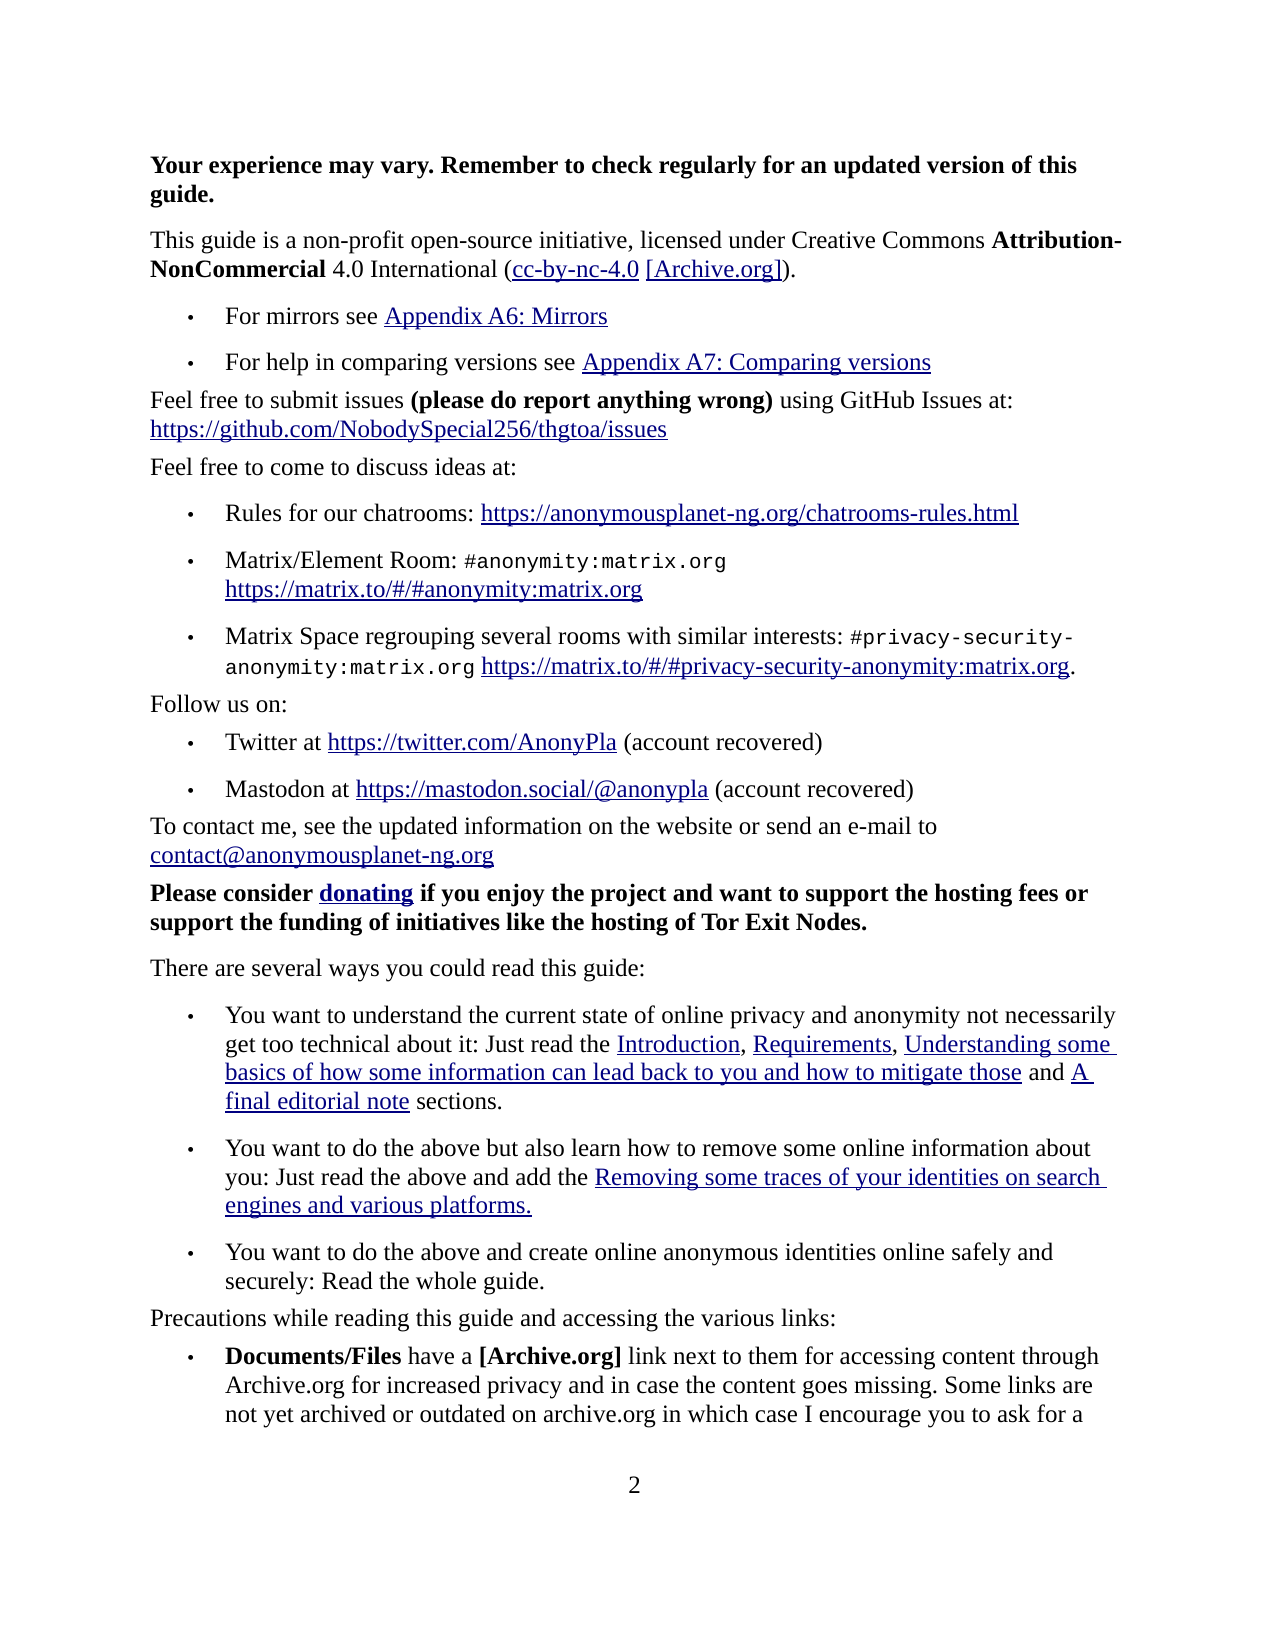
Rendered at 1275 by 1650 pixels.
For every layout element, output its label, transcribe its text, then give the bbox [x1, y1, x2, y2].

text There are several ways you could read this guide: [150, 953, 1125, 982]
text Precautions while reading this guide and accessing the various links: [150, 1303, 1125, 1332]
list Mastodon at https://mastodon.social/@anonypla (account recovered) [187, 774, 1125, 802]
list Matrix/Element Room: #anonymity:matrix.org https://matrix.to/#/#anonymity:matrix.org [187, 545, 1125, 603]
list You want to do the above but also learn how to remove some online information about you: Just read the above and add the Removing some traces of your identities on search engines and various platforms. [187, 1133, 1125, 1219]
text Feel free to come to discuss ideas at: [150, 452, 1125, 480]
list You want to understand the current state of online privacy and anonymity not necessarily get too technical about it: Just read the Introduction, Requirements, Understanding some basics of how some information can lead back to you and how to mitigate those and A final editorial note sections. [187, 1000, 1125, 1115]
text Your experience may vary. Remember to check regularly for an updated version of this guide. [150, 150, 1125, 207]
list Matrix Space regrouping several rooms with similar interests: #privacy-security-anonymity:matrix.org https://matrix.to/#/#privacy-security-anonymity:matrix.org. [187, 621, 1125, 680]
list Rules for our chatrooms: https://anonymousplanet-ng.org/chatrooms-rules.html [187, 498, 1125, 527]
text This guide is a non-profit open-source initiative, licensed under Creative Commons Attribution-NonCommercial 4.0 International (cc-by-nc-4.0 [Archive.org]). [150, 225, 1125, 283]
text Follow us on: [150, 689, 1125, 718]
text Feel free to submit issues (please do report anything wrong) using GitHub Issues at: https://github.com/NobodySpecial256/thgtoa/issues [150, 385, 1125, 443]
list You want to do the above and create online anonymous identities online safely and securely: Read the whole guide. [187, 1237, 1125, 1294]
list Documents/Files have a [Archive.org] link next to them for accessing content through Archive.org for increased privacy and in case the content goes missing. Some links are not yet archived or outdated on archive.org in which case I encourage you to ask for a [187, 1341, 1125, 1427]
text Please consider donating if you enjoy the project and want to support the hosting fees or support the funding of initiatives like the hosting of Tor Exit Nodes. [150, 878, 1125, 935]
text To contact me, see the updated information on the website or send an e-mail to contact@anonymousplanet-ng.org [150, 811, 1125, 869]
list Twitter at https://twitter.com/AnonyPla (account recovered) [187, 727, 1125, 756]
list For mirrors see Appendix A6: Mirrors [187, 301, 1125, 329]
list For help in comparing versions see Appendix A7: Comparing versions [187, 347, 1125, 376]
